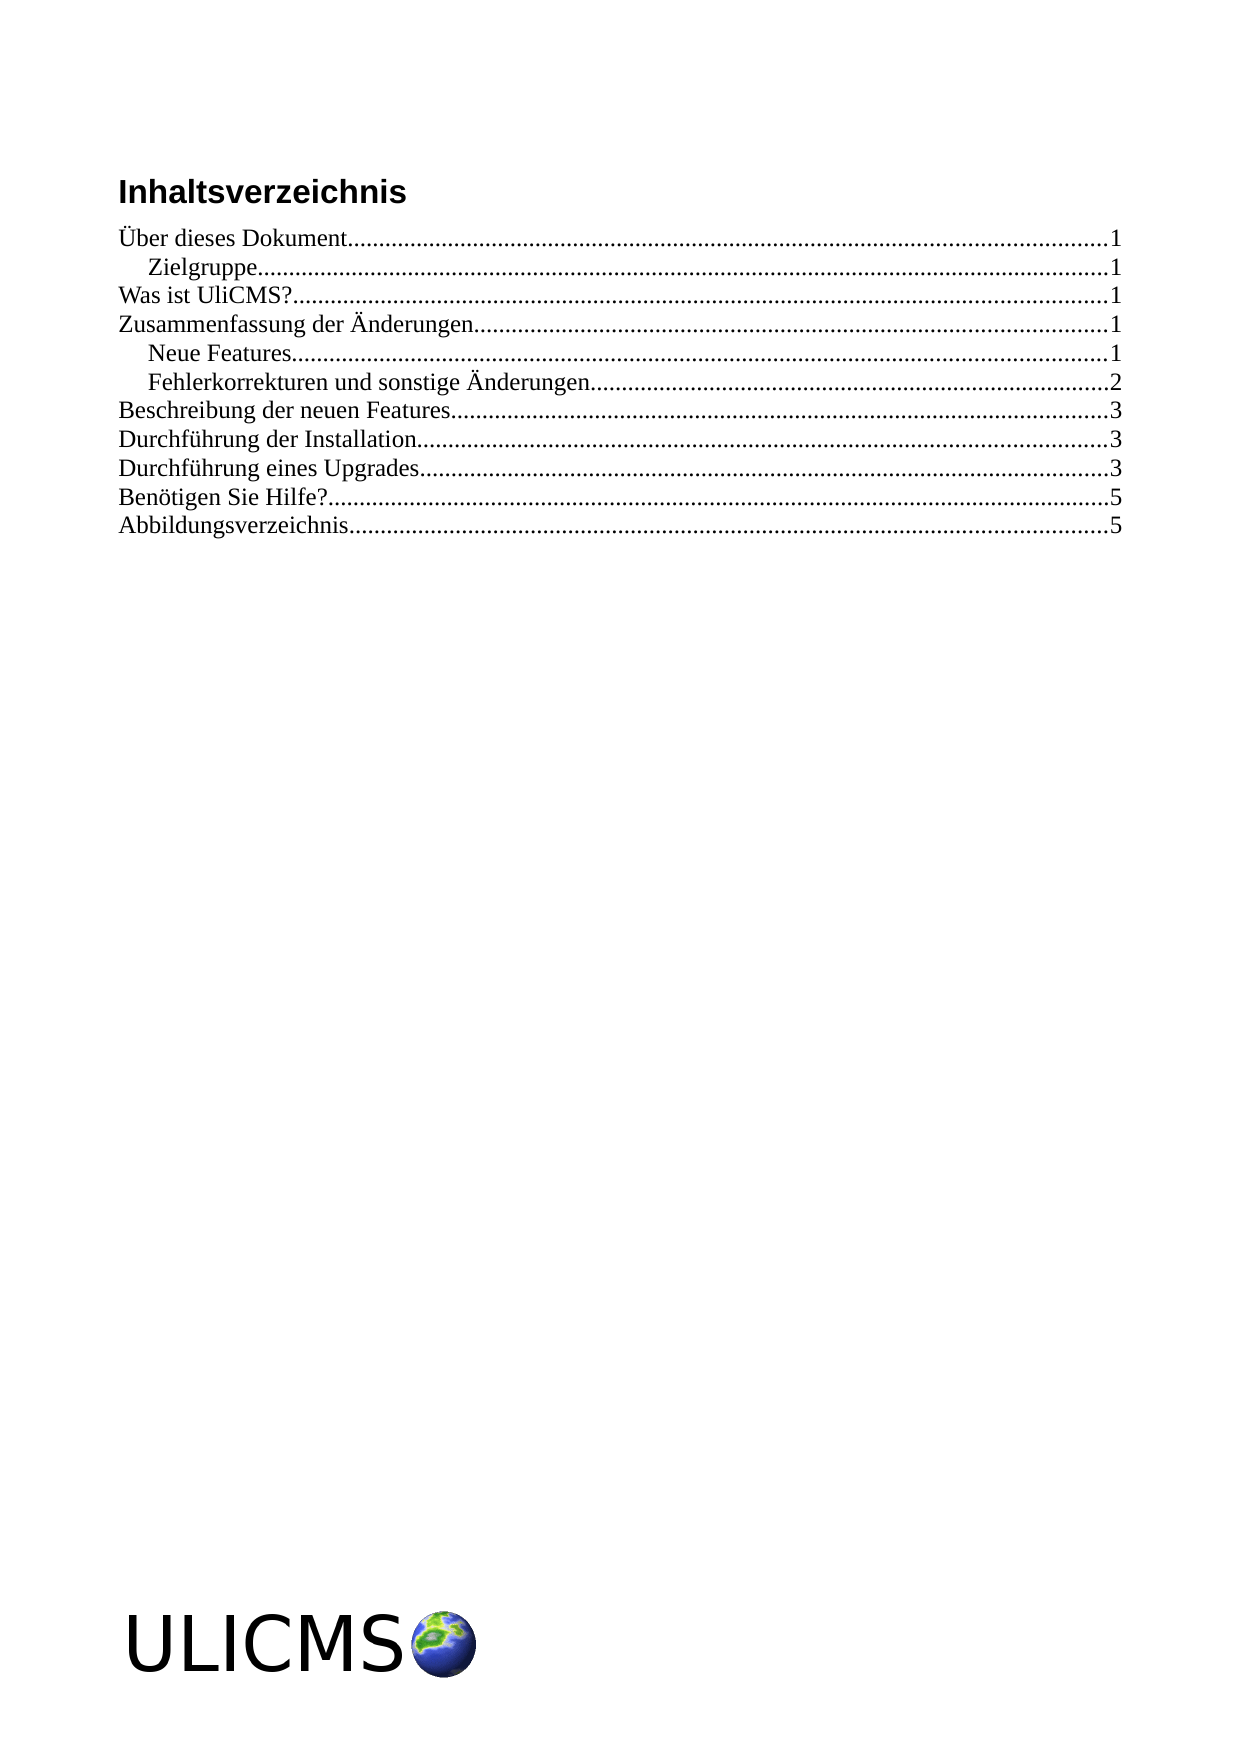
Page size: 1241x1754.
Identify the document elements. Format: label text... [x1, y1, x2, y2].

picture [118, 1607, 479, 1681]
text Zielgruppe 1 [148, 252, 1122, 280]
text Durchführung der Installation 3 [118, 424, 1122, 453]
text Abbildungsverzeichnis 5 [118, 510, 1122, 539]
text Durchführung eines Upgrades 3 [118, 453, 1122, 482]
text Beschreibung der neuen Features 3 [118, 395, 1122, 424]
text Neue Features 1 [148, 338, 1122, 367]
subtitle Inhaltsverzeichnis [118, 172, 1122, 210]
text Benötigen Sie Hilfe? 5 [118, 482, 1122, 510]
text Fehlerkorrekturen und sonstige Änderungen 2 [148, 367, 1122, 395]
text Über dieses Dokument 1 [118, 223, 1122, 252]
text Zusammenfassung der Änderungen 1 [118, 309, 1122, 338]
text Was ist UliCMS? 1 [118, 280, 1122, 309]
